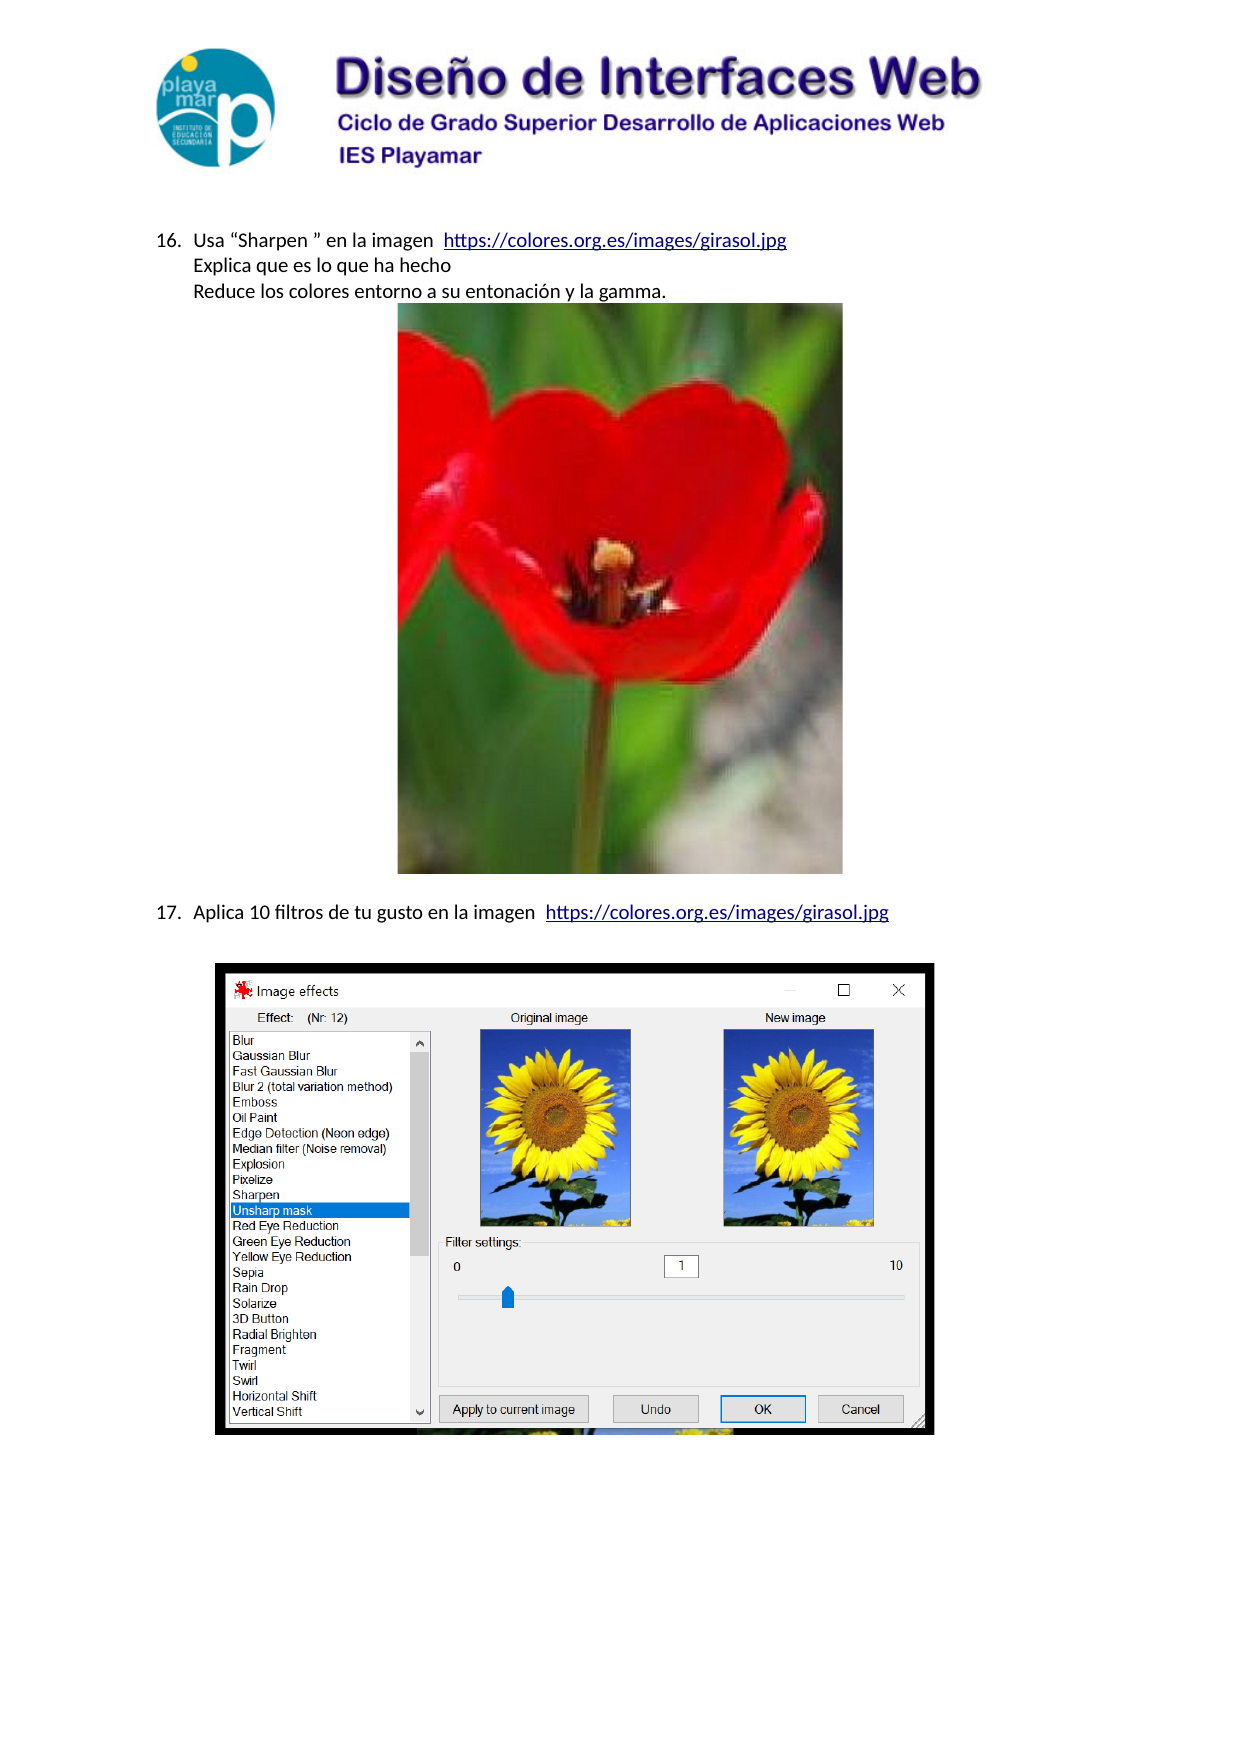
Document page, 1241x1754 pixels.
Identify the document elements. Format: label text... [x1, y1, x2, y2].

list Aplica 10 filtros de tu gusto en la imagen https://colores.org.es/images/girasol.jpg [156, 899, 1122, 924]
picture [215, 963, 935, 1435]
list Usa “Sharpen ” en la imagen https://colores.org.es/images/girasol.jpg [156, 227, 1122, 253]
list Explica que es lo que ha hecho [156, 253, 1122, 278]
list Reduce los colores entorno a su entonación y la gamma. [156, 278, 1122, 303]
picture [397, 303, 843, 874]
picture [118, 39, 1123, 174]
